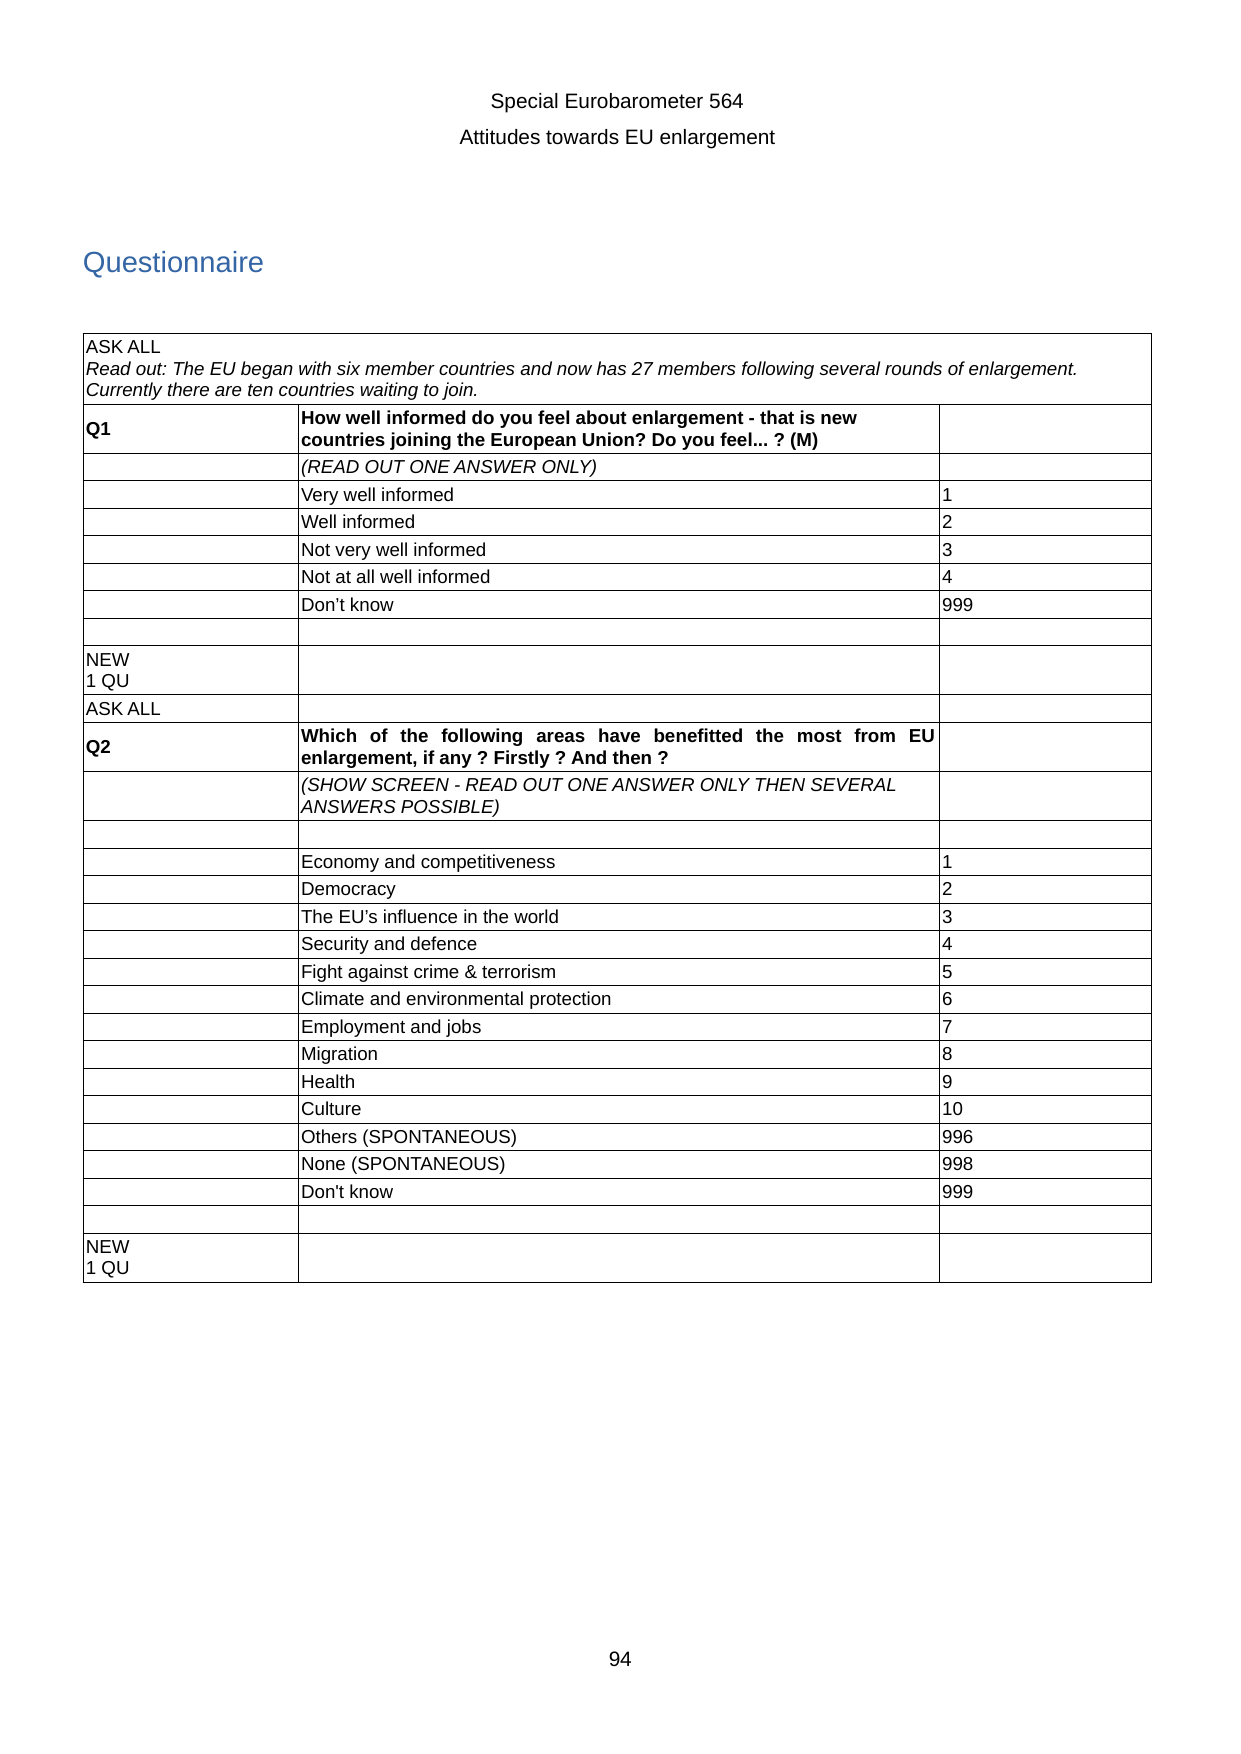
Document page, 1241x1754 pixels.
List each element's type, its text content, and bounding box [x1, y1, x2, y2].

table_cell 9 [940, 1069, 1151, 1095]
subtitle Questionnaire [83, 245, 1157, 278]
table_cell [84, 564, 298, 590]
table_cell Don't know [299, 1179, 939, 1205]
table_cell [84, 931, 298, 957]
table_cell 6 [940, 986, 1151, 1012]
table_cell 7 [940, 1014, 1151, 1040]
table_cell [940, 646, 1151, 694]
table_cell [84, 1124, 298, 1150]
table_cell [84, 821, 298, 847]
table_cell Well informed [299, 509, 939, 535]
table_cell 996 [940, 1124, 1151, 1150]
table_cell [84, 876, 298, 902]
table_cell How well informed do you feel about enlargement - that is new countries joining the European Union? Do you feel... ? (M) [299, 405, 939, 453]
table_cell [940, 695, 1151, 722]
table_cell [940, 1234, 1151, 1282]
table_cell [940, 821, 1151, 847]
table_cell The EU’s influence in the world [299, 904, 939, 930]
table_cell Q2 [84, 723, 298, 771]
table_cell [84, 591, 298, 618]
table_cell 8 [940, 1041, 1151, 1067]
table_cell [84, 986, 298, 1012]
table_cell [84, 1014, 298, 1040]
table_cell None (SPONTANEOUS) [299, 1151, 939, 1177]
table_cell [84, 1041, 298, 1067]
table_cell Culture [299, 1096, 939, 1122]
table_header ASK ALL Read out: The EU began with six member countries and now has 27 members following several rounds of enlargement. Currently there are ten countries waiting to join. [84, 334, 1151, 404]
table_cell [84, 481, 298, 508]
table_cell Health [299, 1069, 939, 1095]
table_cell [940, 405, 1151, 453]
table_cell [940, 723, 1151, 771]
table_cell [84, 1096, 298, 1122]
table_cell 3 [940, 536, 1151, 563]
table_cell 1 [940, 481, 1151, 508]
table_cell [299, 821, 939, 847]
table_cell 1 [940, 849, 1151, 875]
table_cell Which of the following areas have benefitted the most from EU enlargement, if any ? Firstly ? And then ? [299, 723, 939, 771]
table_cell [84, 1179, 298, 1205]
table_cell Very well informed [299, 481, 939, 508]
table_cell 2 [940, 509, 1151, 535]
table_cell [84, 619, 298, 645]
table_cell [84, 454, 298, 480]
table_cell [299, 1206, 939, 1232]
table_cell 2 [940, 876, 1151, 902]
table_cell Don’t know [299, 591, 939, 618]
table_cell [84, 1151, 298, 1177]
table_cell NEW 1 QU [84, 646, 298, 694]
table_cell [940, 619, 1151, 645]
table_cell [84, 1206, 298, 1232]
table_cell 4 [940, 931, 1151, 957]
table_cell [84, 772, 298, 820]
table_cell [84, 959, 298, 985]
table_cell 999 [940, 591, 1151, 618]
table_cell [84, 1069, 298, 1095]
table_cell Fight against crime & terrorism [299, 959, 939, 985]
table_cell ASK ALL [84, 695, 298, 722]
table_cell [84, 509, 298, 535]
table_cell 10 [940, 1096, 1151, 1122]
table_cell Q1 [84, 405, 298, 453]
table_cell Security and defence [299, 931, 939, 957]
table_cell [299, 619, 939, 645]
table_cell Employment and jobs [299, 1014, 939, 1040]
table_cell [940, 772, 1151, 820]
table_cell [84, 904, 298, 930]
table_cell Not very well informed [299, 536, 939, 563]
table_cell [84, 849, 298, 875]
table_cell [299, 646, 939, 694]
table_cell Democracy [299, 876, 939, 902]
table_cell [299, 695, 939, 722]
table_cell [940, 454, 1151, 480]
table_cell [940, 1206, 1151, 1232]
table_cell (READ OUT ONE ANSWER ONLY) [299, 454, 939, 480]
table_cell Not at all well informed [299, 564, 939, 590]
table_cell [299, 1234, 939, 1282]
table_cell 4 [940, 564, 1151, 590]
table_cell 3 [940, 904, 1151, 930]
table_cell Others (SPONTANEOUS) [299, 1124, 939, 1150]
table_cell 999 [940, 1179, 1151, 1205]
table_cell NEW 1 QU [84, 1234, 298, 1282]
table_cell Economy and competitiveness [299, 849, 939, 875]
table_cell (SHOW SCREEN - READ OUT ONE ANSWER ONLY THEN SEVERAL ANSWERS POSSIBLE) [299, 772, 939, 820]
table_cell Climate and environmental protection [299, 986, 939, 1012]
table_cell 5 [940, 959, 1151, 985]
table_cell [84, 536, 298, 563]
table_cell Migration [299, 1041, 939, 1067]
table_cell 998 [940, 1151, 1151, 1177]
